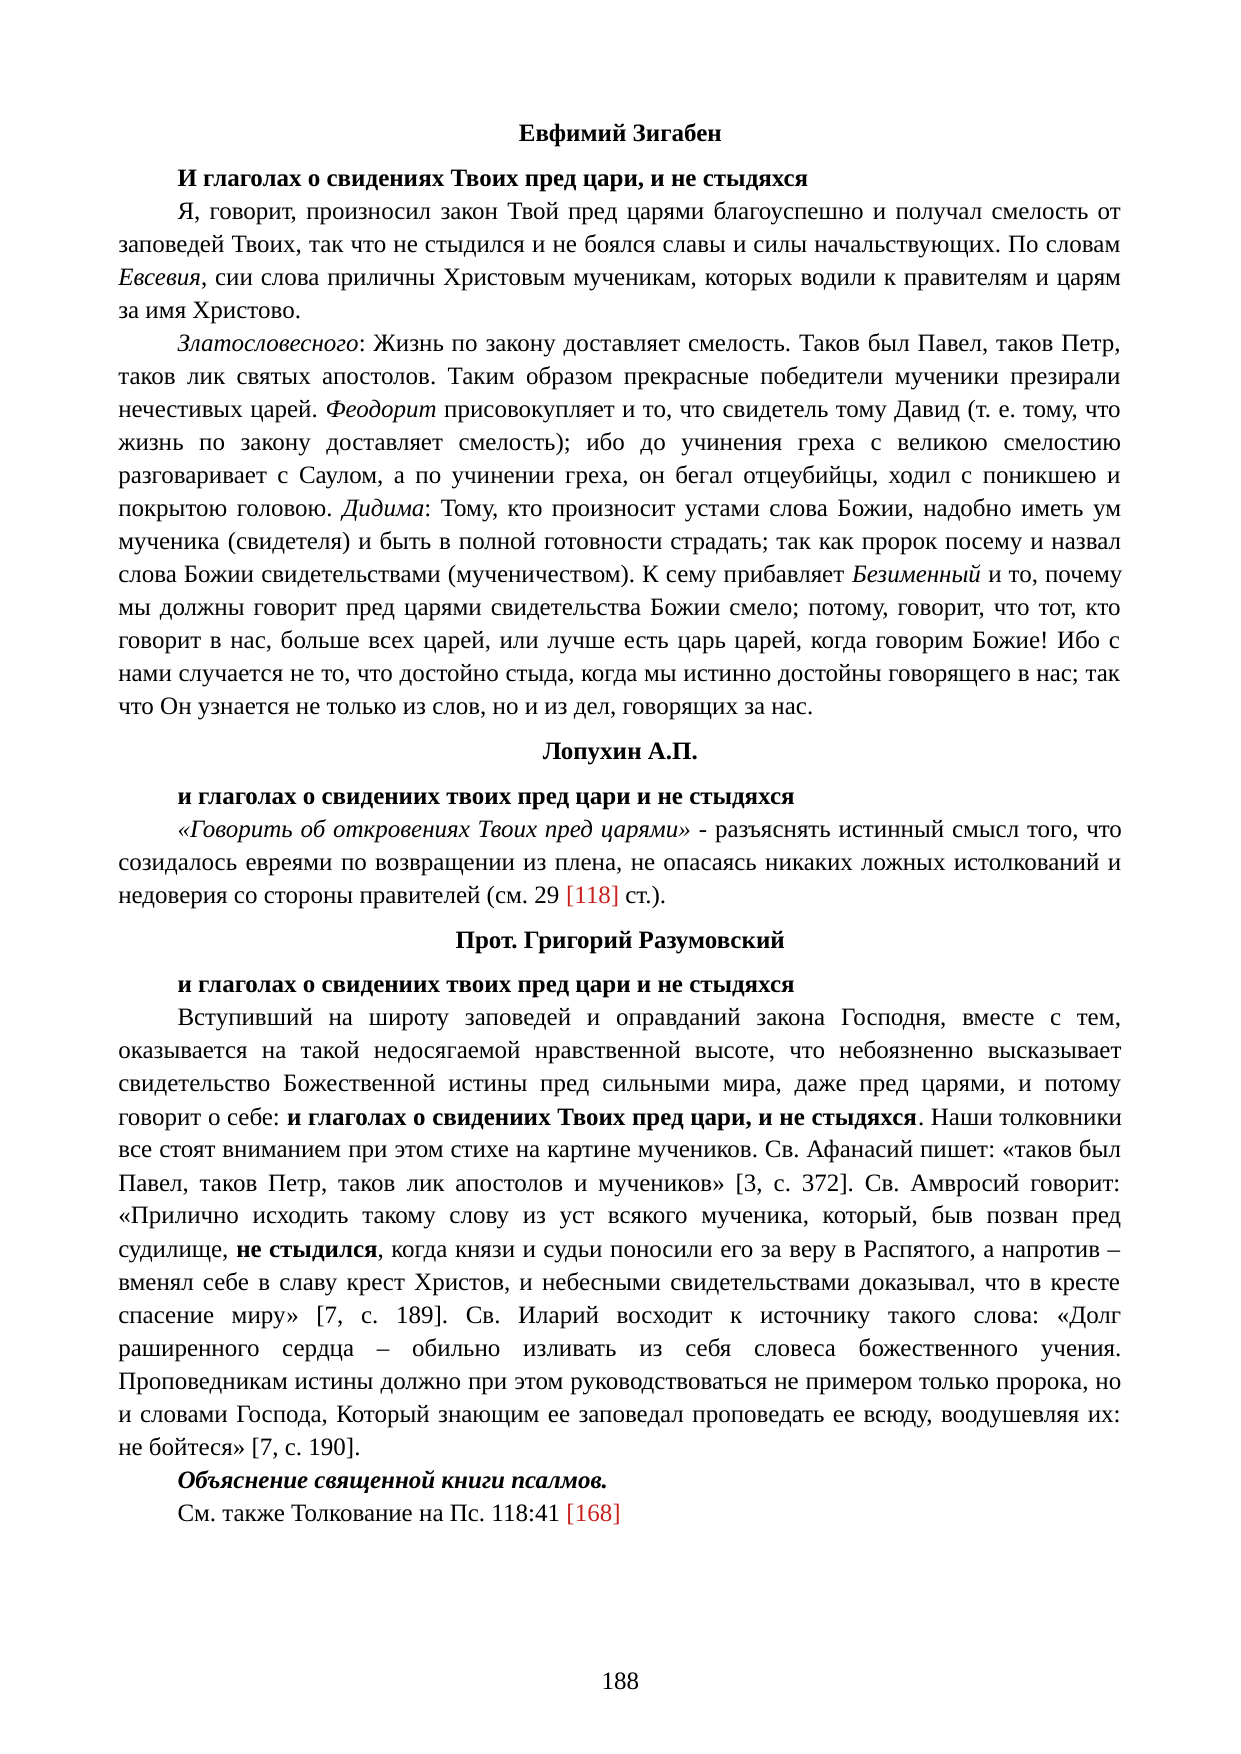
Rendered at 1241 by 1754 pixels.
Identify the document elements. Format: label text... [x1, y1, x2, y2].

text «Говорить об откровениях Твоих пред царями» - разъяснять истинный смысл того, что созидалось евреями по возвращении из плена, не опасаясь никаких ложных истолкований и недоверия со стороны правителей (см. 29 [118] ст.). [118, 814, 1122, 909]
text и глаголах о свидениих твоих пред цари и не стыдяхся [118, 781, 1122, 809]
text Златословесного: Жизнь по закону доставляет смелость. Таков был Павел, таков Петр, таков лик святых апостолов. Таким образом прекрасные победители мученики презирали нечестивых царей. Феодорит присовокупляет и то, что свидетель тому Давид (т. е. тому, что жизнь по закону доставляет смелость); ибо до учинения грехa с великою смелостию разговаривает с Саулом, а по учинении грехa, он бегал отцеубийцы, ходил с поникшею и покрытою головою. Дидима: Тому, кто произносит устами слова Божии, надобно иметь ум мученика (свидетеля) и быть в полной готовности страдать; так как пророк посему и назвал слова Божии свидетельствами (мученичеством). К сему прибавляет Безименный и то, почему мы должны говорит пред царями свидетельства Божии смело; потому, говорит, что тот, кто говорит в нас, больше всех царей, или лучше есть царь царей, когда говорим Божие! Ибо с нами случается не то, что достойно стыда, когда мы истинно достойны говорящего в нас; так что Он узнается не только из слов, но и из дел, говорящих за нас. [118, 328, 1122, 720]
text Я, говорит, произносил закон Твой пред царями благоуспешно и получал смелость от заповедей Твоих, так что не стыдился и не боялся славы и силы начальствующих. По словам Евсевия, сии слова приличны Христовым мученикам, которых водили к правителям и царям за имя Христово. [118, 196, 1122, 324]
subtitle Евфимий Зигабен [118, 118, 1122, 147]
subtitle Лопухин А.П. [118, 736, 1122, 765]
text Вступивший на широту заповедей и оправданий закона Господня, вместе с тем, оказывается на такой недосягаемой нравственной высоте, что небоязненно высказывает свидетельство Божественной истины пред сильными мира, даже пред царями, и потому говорит о себе: и глаголах о свидениих Твоих пред цари, и не стыдяхся. Наши толковники все стоят вниманием при этом стихе на картине мучеников. Св. Афанасий пишет: «таков был Павел, таков Петр, таков лик апостолов и мучеников» [3, с. 372]. Св. Амвросий говорит: «Прилично исходить такому слову из уст всякого мученика, который, быв позван пред судилище, не стыдился, когда князи и судьи поносили его за веру в Распятого, а напротив – вменял себе в славу крест Христов, и небесными свидетельствами доказывал, что в кресте спасение миру» [7, с. 189]. Св. Иларий восходит к источнику такого слова: «Долг раширенного сердца – обильно изливать из себя словеса божественного учения. Проповедникам истины должно при этом руководствоваться не примером только пророка, но и словами Господа, Который знающим ее заповедал проповедать ее всюду, воодушевляя их: не бойтеся» [7, с. 190]. [118, 1002, 1122, 1461]
text См. также Толкование на Пс. 118:41 [168] [118, 1498, 1122, 1527]
text И глаголах о свидениях Твоих пред цари, и не стыдяхся [118, 163, 1122, 192]
subtitle Прот. Григорий Разумовский [118, 925, 1122, 953]
text Объяснение священной книги псалмов. [118, 1465, 1122, 1493]
text и глаголах о свидениих твоих пред цари и не стыдяхся [118, 969, 1122, 998]
